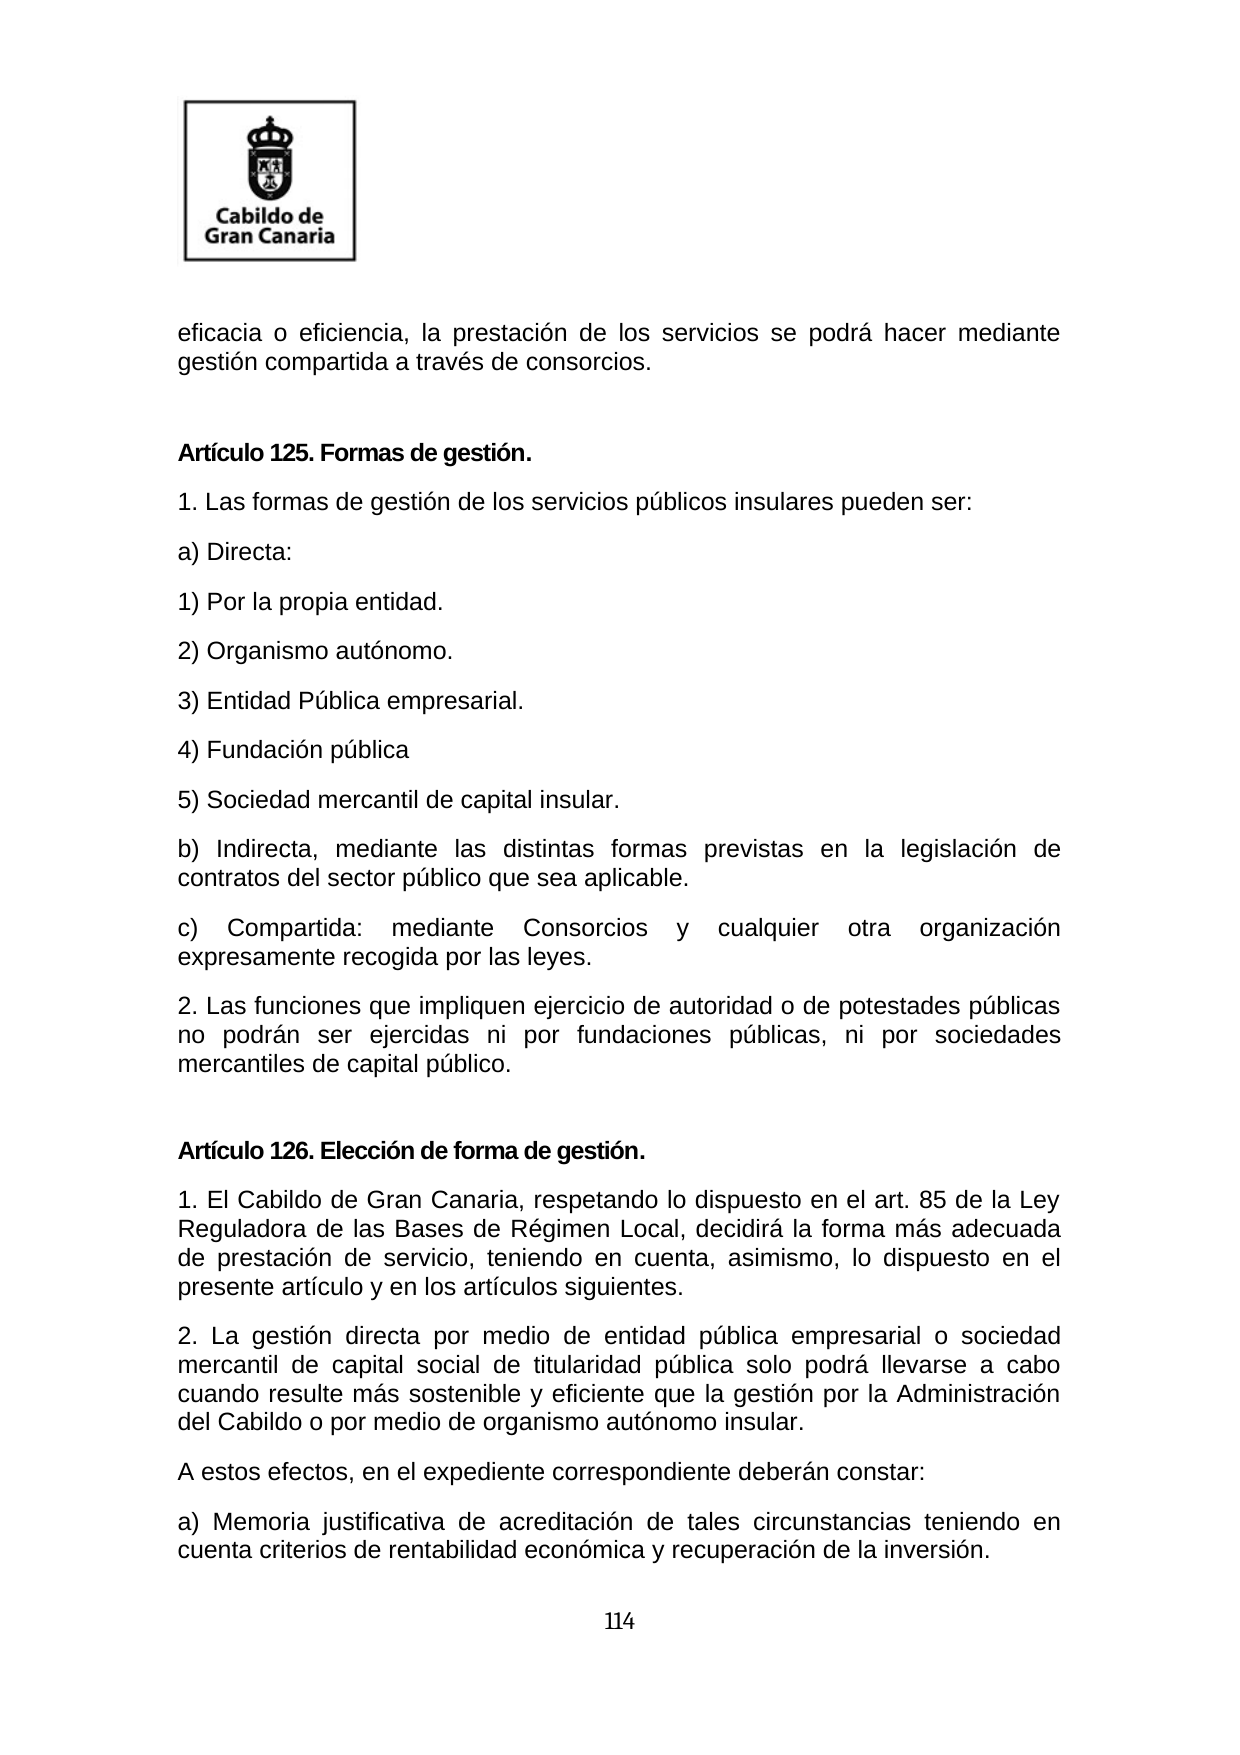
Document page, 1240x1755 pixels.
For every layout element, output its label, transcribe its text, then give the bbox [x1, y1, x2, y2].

text 3) Entidad Pública empresarial. [177, 686, 1062, 714]
text 4) Fundación pública [177, 735, 1062, 764]
text Artículo 126. Elección de forma de gestión. [177, 1136, 1062, 1164]
text A estos efectos, en el expediente correspondiente deberán constar: [177, 1457, 1062, 1486]
text Artículo 125. Formas de gestión. [177, 438, 1062, 466]
text a) Directa: [177, 537, 1062, 566]
text 5) Sociedad mercantil de capital insular. [177, 785, 1062, 813]
text c) Compartida: mediante Consorcios y cualquier otra organización expresamente recogida por las leyes. [177, 913, 1062, 970]
text b) Indirecta, mediante las distintas formas previstas en la legislación de contratos del sector público que sea aplicable. [177, 834, 1062, 892]
text eficacia o eficiencia, la prestación de los servicios se podrá hacer mediante gestión compartida a través de consorcios. [177, 318, 1062, 375]
text 2) Organismo autónomo. [177, 636, 1062, 665]
text a) Memoria justificativa de acreditación de tales circunstancias teniendo en cuenta criterios de rentabilidad económica y recuperación de la inversión. [177, 1506, 1062, 1564]
text 1) Por la propia entidad. [177, 586, 1062, 615]
text 2. La gestión directa por medio de entidad pública empresarial o sociedad mercantil de capital social de titularidad pública solo podrá llevarse a cabo cuando resulte más sostenible y eficiente que la gestión por la Administración del Cabildo o por medio de organismo autónomo insular. [177, 1321, 1062, 1436]
text 1. Las formas de gestión de los servicios públicos insulares pueden ser: [177, 487, 1062, 516]
text 2. Las funciones que impliquen ejercicio de autoridad o de potestades públicas no podrán ser ejercidas ni por fundaciones públicas, ni por sociedades mercantiles de capital público. [177, 991, 1062, 1077]
text 1. El Cabildo de Gran Canaria, respetando lo dispuesto en el art. 85 de la Ley Reguladora de las Bases de Régimen Local, decidirá la forma más adecuada de prestación de servicio, teniendo en cuenta, asimismo, lo dispuesto en el presente artículo y en los artículos siguientes. [177, 1185, 1062, 1300]
